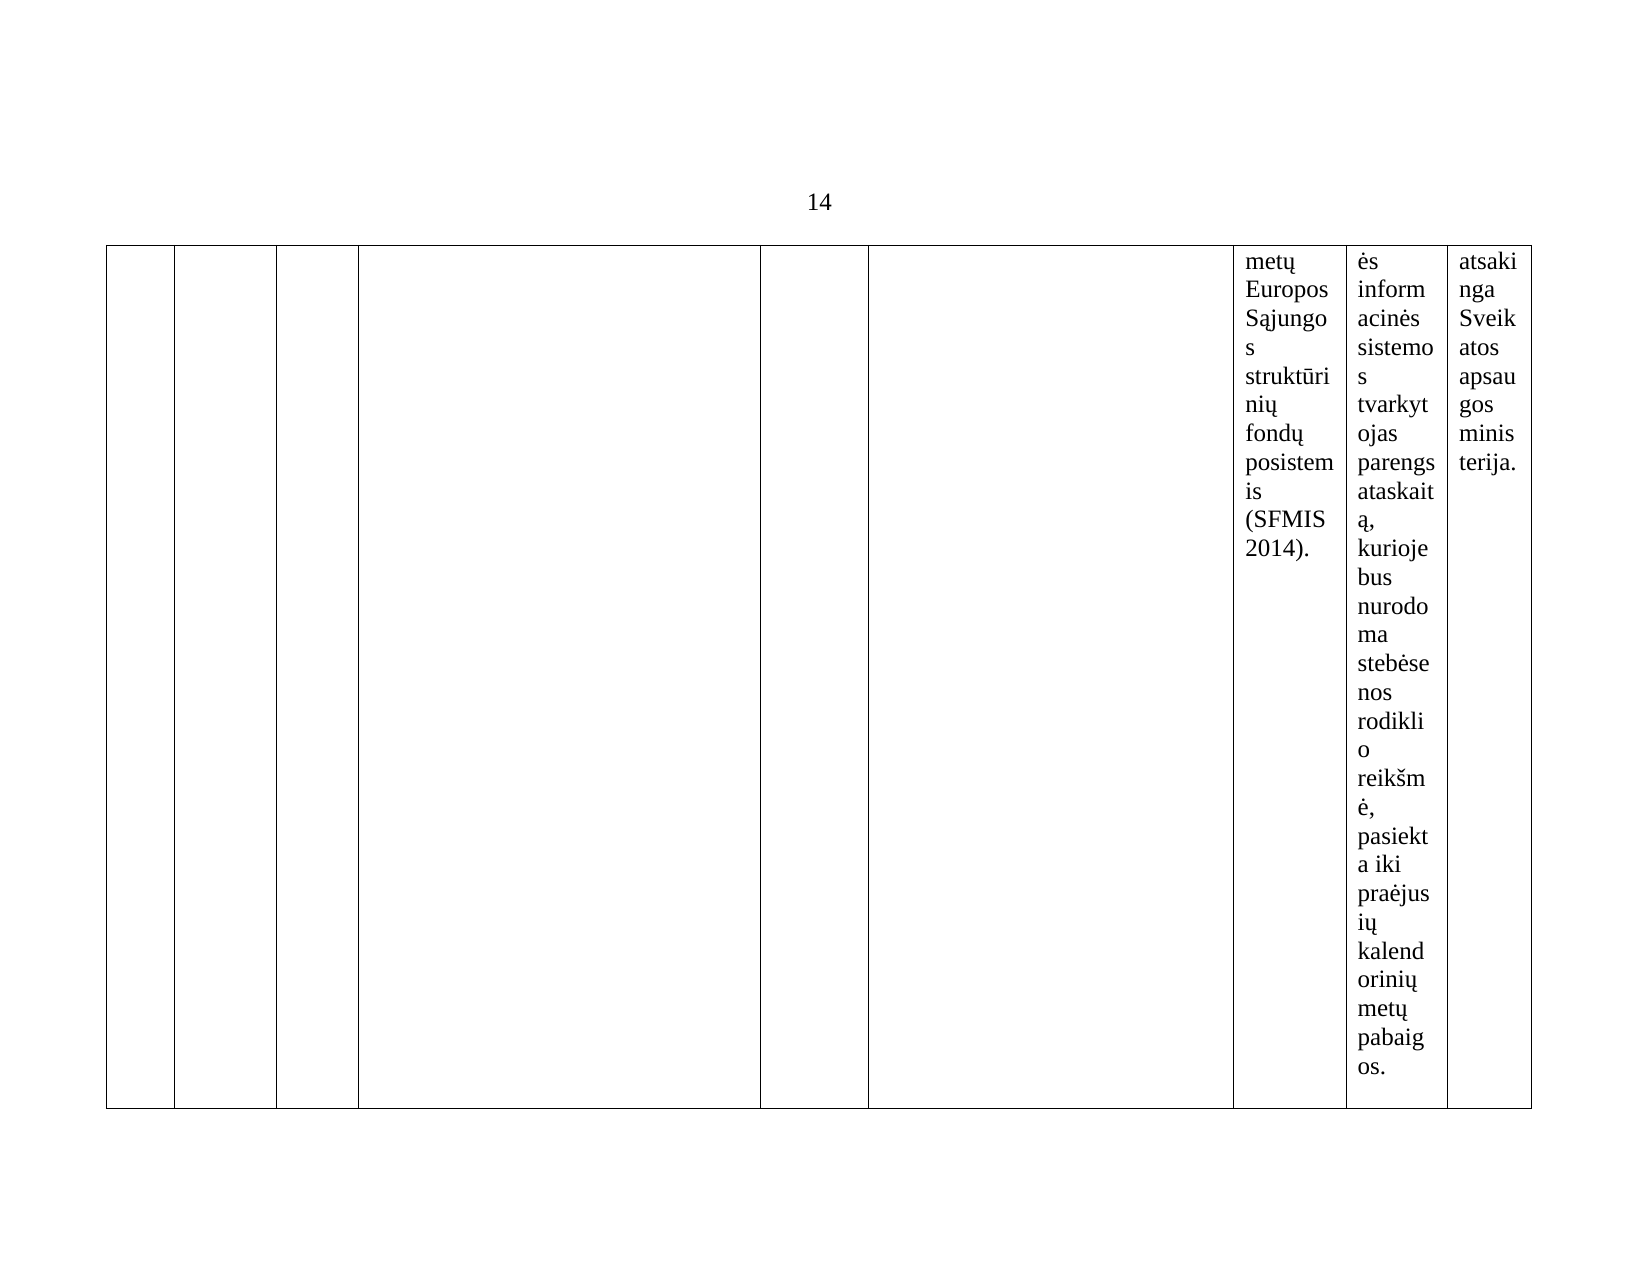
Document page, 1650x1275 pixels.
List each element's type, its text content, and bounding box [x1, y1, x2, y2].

table_cell atsakinga Sveikatos apsaugos ministerija. [1448, 246, 1531, 1108]
table_cell [175, 246, 276, 1108]
table_cell [359, 246, 760, 1108]
table_cell ės informacinės sistemos tvarkytojas parengs ataskaitą, kurioje bus nurodoma stebėsenos rodiklio reikšmė, pasiekta iki praėjusių kalendorinių metų pabaigos. [1347, 246, 1447, 1108]
table_cell [277, 246, 358, 1108]
table_cell [869, 246, 1233, 1108]
table_cell [107, 246, 174, 1108]
table_cell metų Europos Sąjungos struktūrinių fondų posistemis (SFMIS2014). [1234, 246, 1346, 1108]
table_cell [761, 246, 868, 1108]
